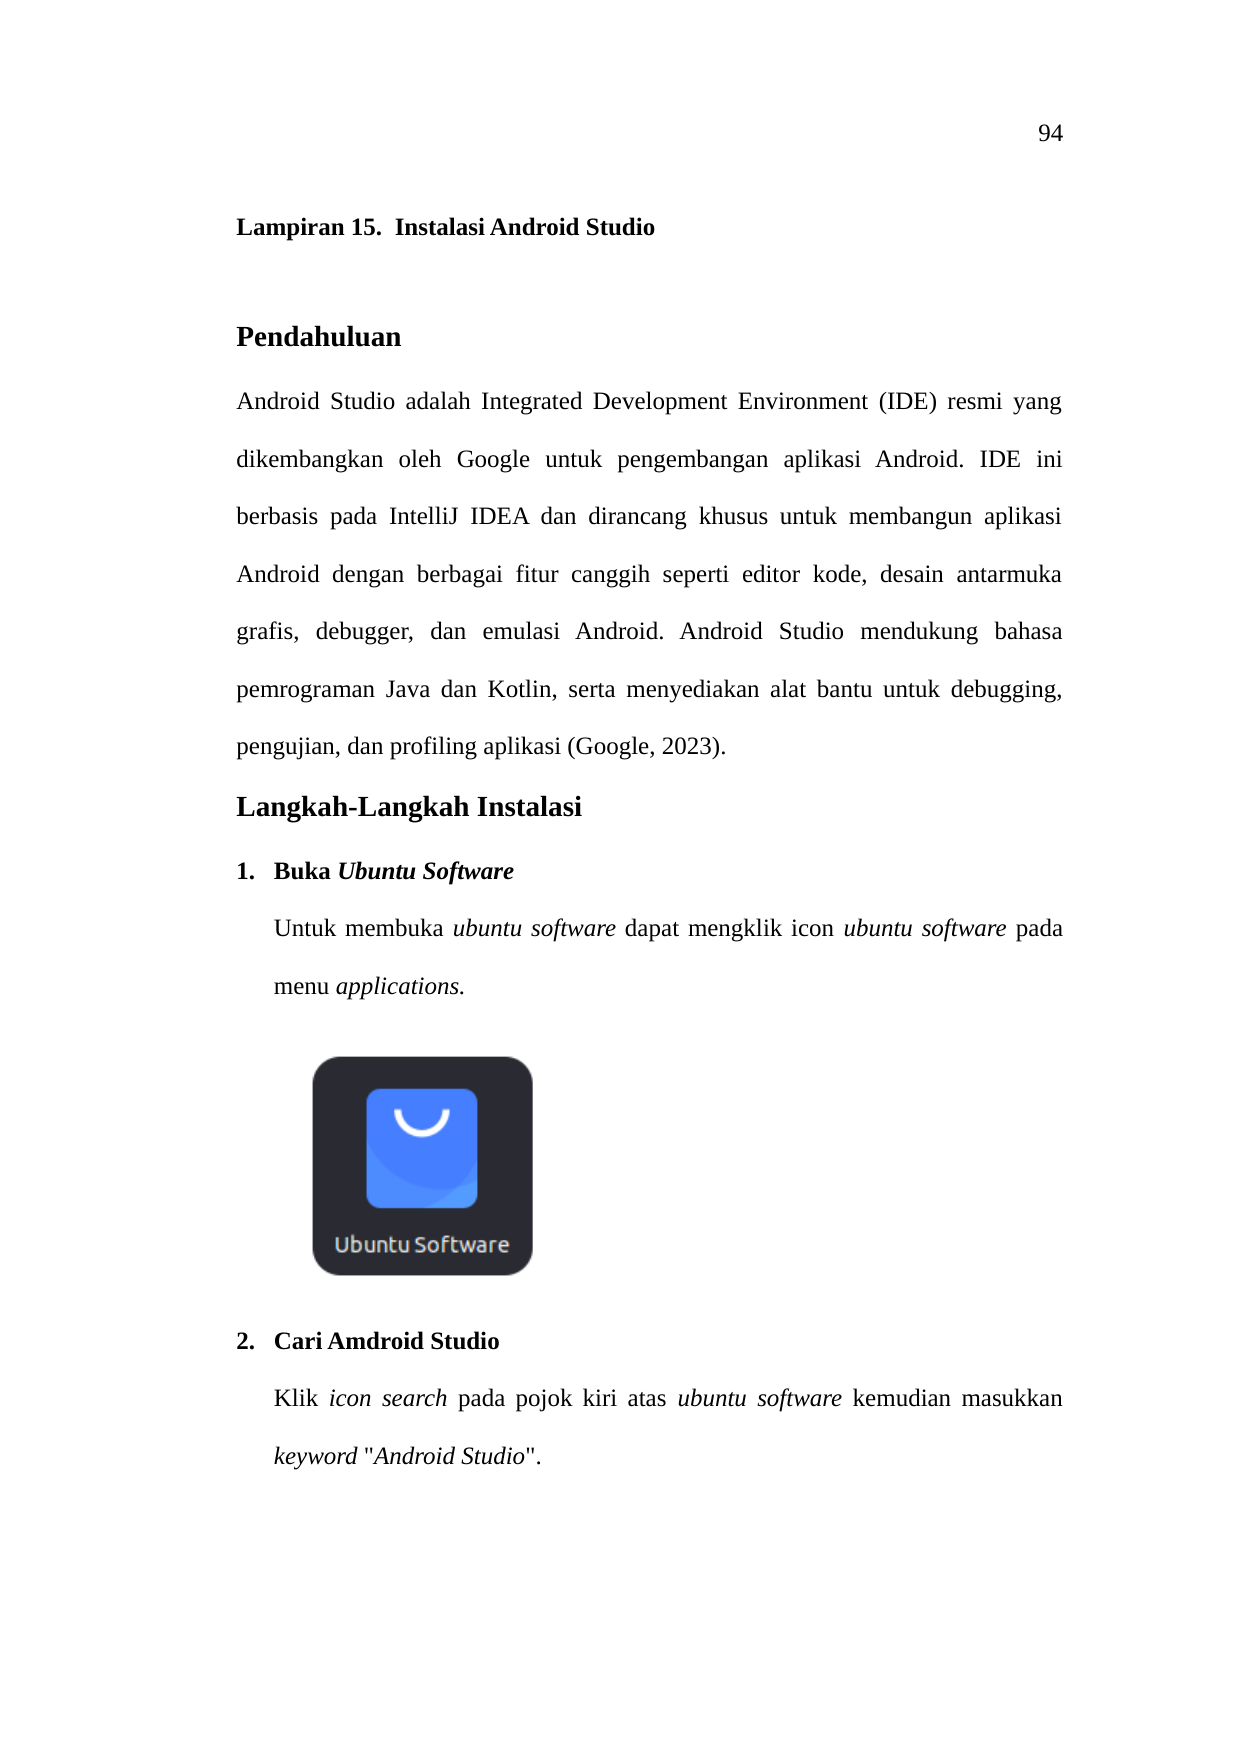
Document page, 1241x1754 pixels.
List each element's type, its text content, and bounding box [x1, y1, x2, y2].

text Android Studio adalah Integrated Development Environment (IDE) resmi yang dikembangkan oleh Google untuk pengembangan aplikasi Android. IDE ini berbasis pada IntelliJ IDEA dan dirancang khusus untuk membangun aplikasi Android dengan berbagai fitur canggih seperti editor kode, desain antarmuka grafis, debugger, dan emulasi Android. Android Studio mendukung bahasa pemrograman Java dan Kotlin, serta menyediakan alat bantu untuk debugging, pengujian, dan profiling aplikasi (Google, 2023). [236, 386, 1063, 760]
list Untuk membuka ubuntu software dapat mengklik icon ubuntu software pada menu applications. [236, 913, 1063, 999]
subtitle Instalasi Android Studio [236, 212, 1063, 241]
list Klik icon search pada pojok kiri atas ubuntu software kemudian masukkan keyword "Android Studio". [236, 1383, 1063, 1469]
text Pendahuluan [236, 319, 1063, 353]
list Cari Amdroid Studio [236, 1326, 1063, 1354]
picture [276, 1031, 573, 1294]
list Buka Ubuntu Software [236, 856, 1063, 884]
text Langkah-Langkah Instalasi [236, 789, 1063, 822]
